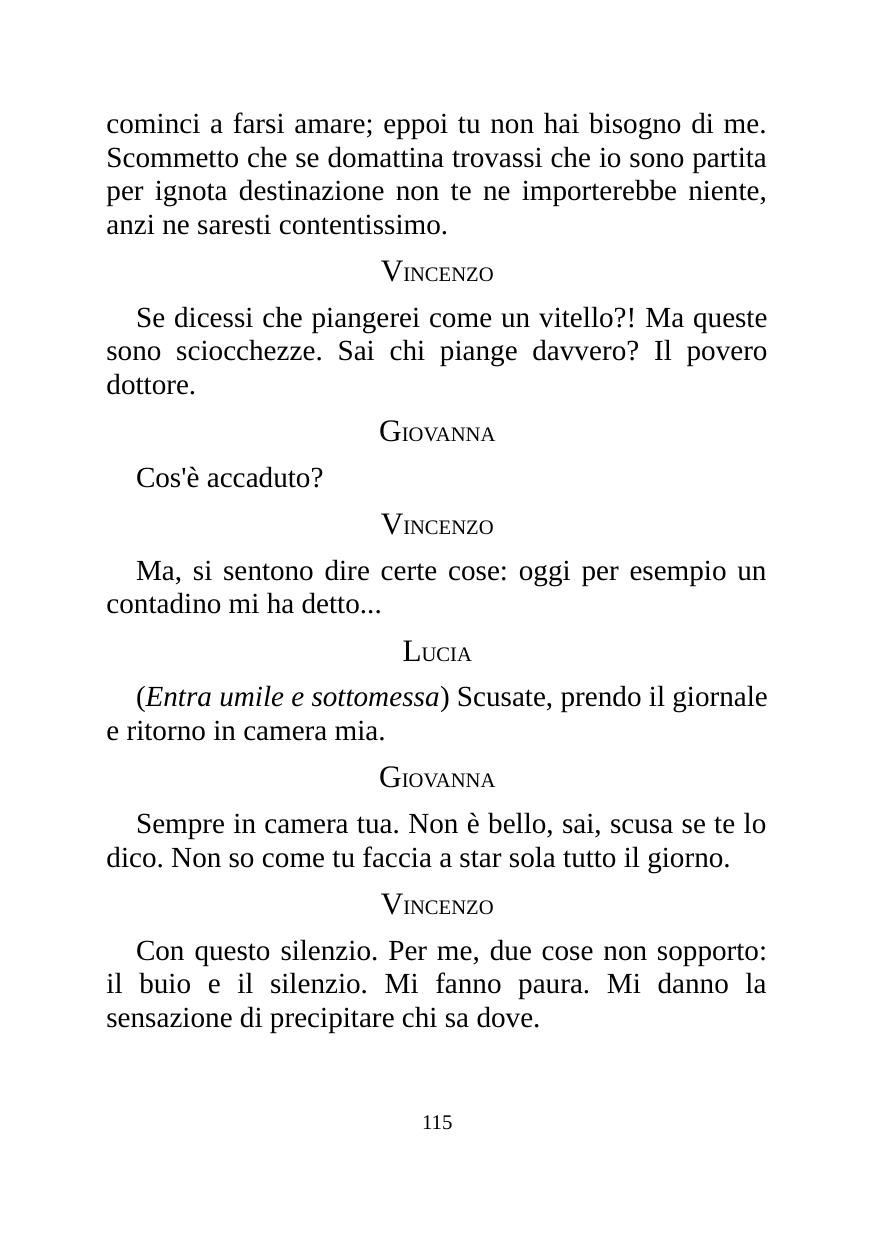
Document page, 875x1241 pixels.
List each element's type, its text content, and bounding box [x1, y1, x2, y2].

text Con questo silenzio. Per me, due cose non sopporto: il buio e il silenzio. Mi fanno paura. Mi danno la sensazione di precipitare chi sa dove. [106, 933, 768, 1033]
text Vincenzo [106, 885, 768, 921]
text (Entra umile e sottomessa) Scusate, prendo il giornale e ritorno in camera mia. [106, 679, 768, 747]
text Vincenzo [106, 252, 768, 288]
text Lucia [106, 632, 768, 668]
text Vincenzo [106, 505, 768, 541]
text Sempre in camera tua. Non è bello, sai, scusa se te lo dico. Non so come tu faccia a star sola tutto il giorno. [106, 806, 768, 873]
text Giovanna [106, 758, 768, 794]
text Se dicessi che piangerei come un vitello?! Ma queste sono sciocchezze. Sai chi piange davvero? Il povero dottore. [106, 300, 768, 401]
text Cos'è accaduto? [106, 460, 768, 493]
text Giovanna [106, 412, 768, 448]
text Ma, si sentono dire certe cose: oggi per esempio un contadino mi ha detto... [106, 553, 768, 620]
text cominci a farsi amare; eppoi tu non hai bisogno di me. Scommetto che se domattina trovassi che io sono partita per ignota destinazione non te ne importerebbe niente, anzi ne saresti contentissimo. [106, 106, 768, 240]
